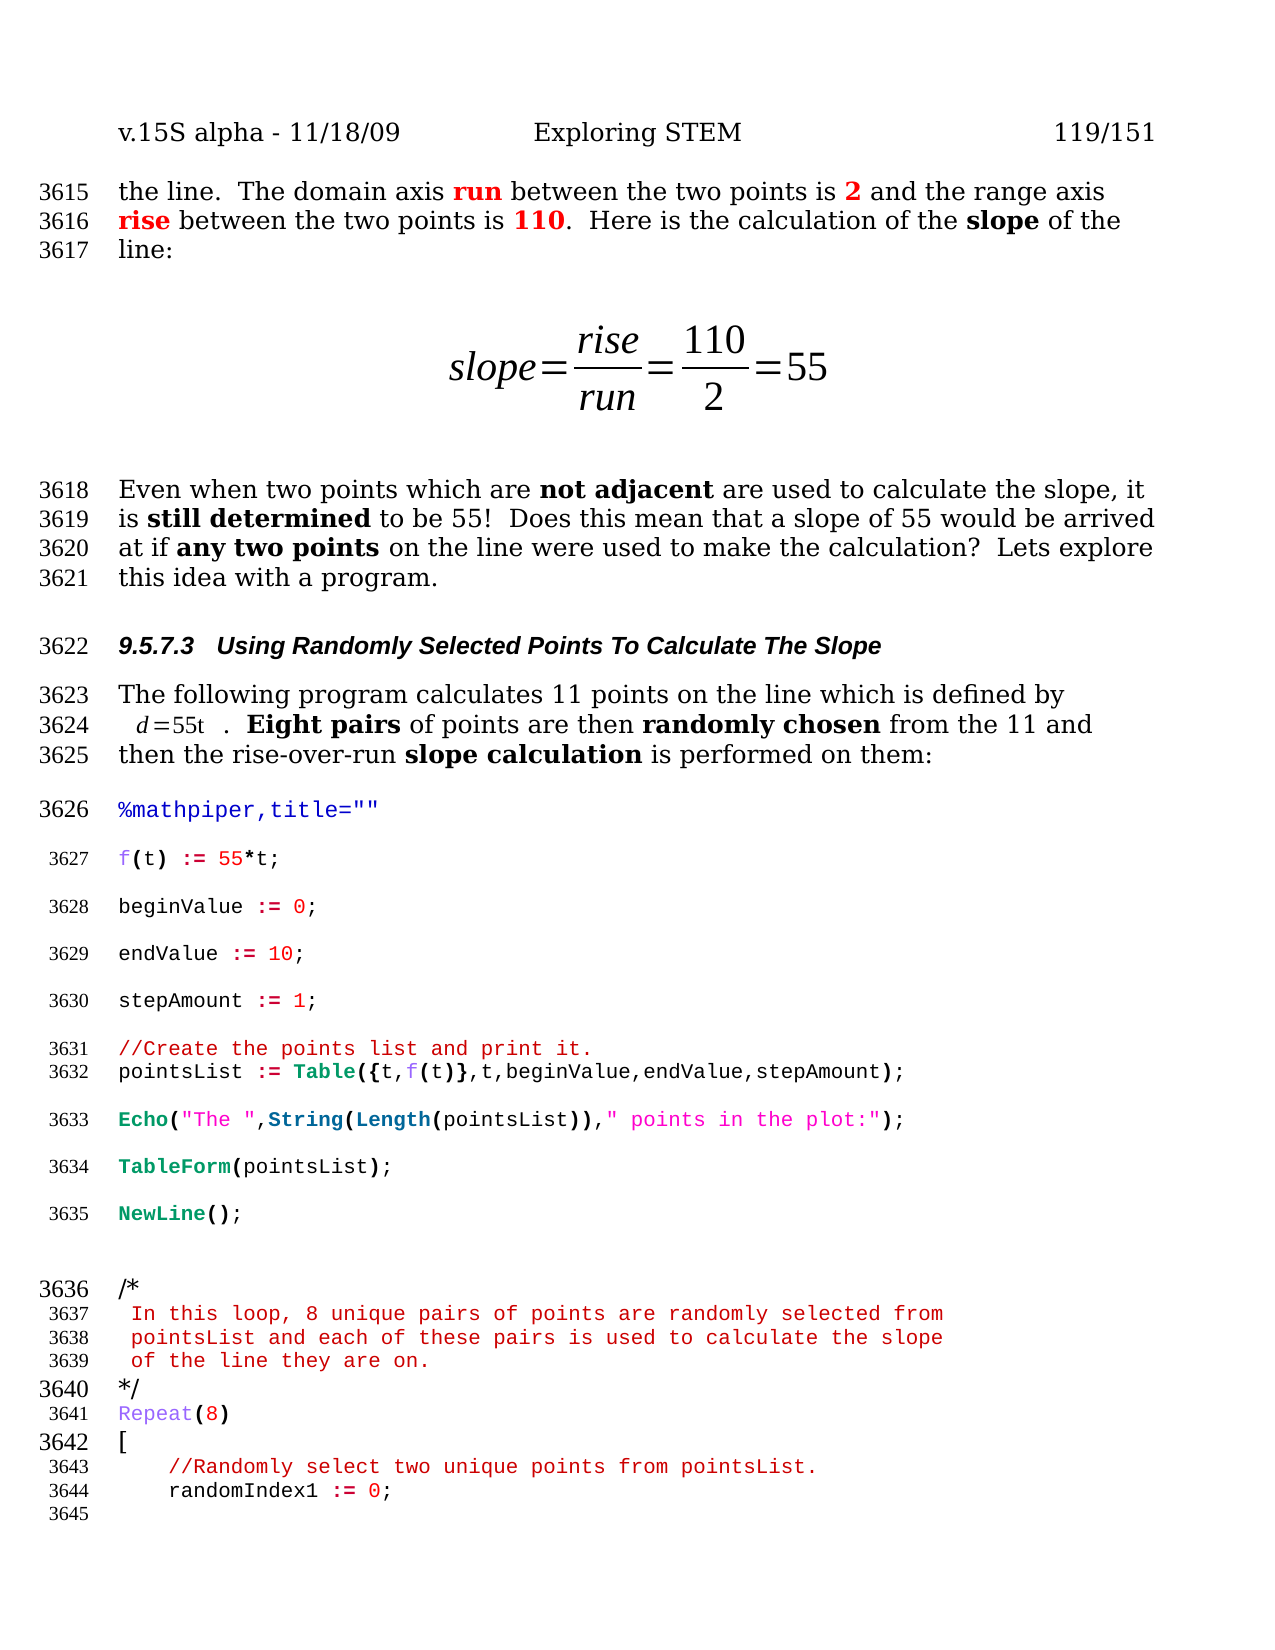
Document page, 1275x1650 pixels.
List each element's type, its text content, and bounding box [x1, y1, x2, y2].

text Repeat(8) [118, 1403, 1157, 1427]
text Even when two points which are not adjacent are used to calculate the slope, it is still determined to be 55! Does this mean that a slope of 55 would be arrived at if any two points on the line were used to make the calculation? Lets explore this idea with a program. [118, 475, 1157, 592]
text [ [118, 1427, 1157, 1456]
text %mathpiper,title="" [118, 799, 1157, 825]
text /* [118, 1274, 1157, 1303]
text endValue := 10; [118, 943, 1157, 967]
text of the line they are on. [118, 1351, 1157, 1374]
text In this loop, 8 unique pairs of points are randomly selected from [118, 1303, 1157, 1327]
text */ [118, 1374, 1157, 1403]
text pointsList := Table({t,f(t)},t,beginValue,endValue,stepAmount); [118, 1061, 1157, 1085]
text //Randomly select two unique points from pointsList. [118, 1456, 1157, 1480]
text pointsList and each of these pairs is used to calculate the slope [118, 1327, 1157, 1351]
text f(t) := 55*t; [118, 848, 1157, 872]
text beginValue := 0; [118, 896, 1157, 919]
text //Create the points list and print it. [118, 1038, 1157, 1061]
text NewLine(); [118, 1203, 1157, 1227]
text stepAmount := 1; [118, 990, 1157, 1014]
subtitle Using Randomly Selected Points To Calculate The Slope [118, 631, 1157, 659]
text randomIndex1 := 0; [118, 1480, 1157, 1503]
text TableForm(pointsList); [118, 1156, 1157, 1179]
text the line. The domain axis run between the two points is 2 and the range axis rise between the two points is 110. Here is the calculation of the slope of the line: [118, 177, 1157, 265]
text Echo("The ",String(Length(pointsList))," points in the plot:"); [118, 1108, 1157, 1132]
text The following program calculates 11 points on the line which is defined by. Eight pairs of points are then randomly chosen from the 11 and then the rise-over-run slope calculation is performed on them: [118, 681, 1157, 769]
